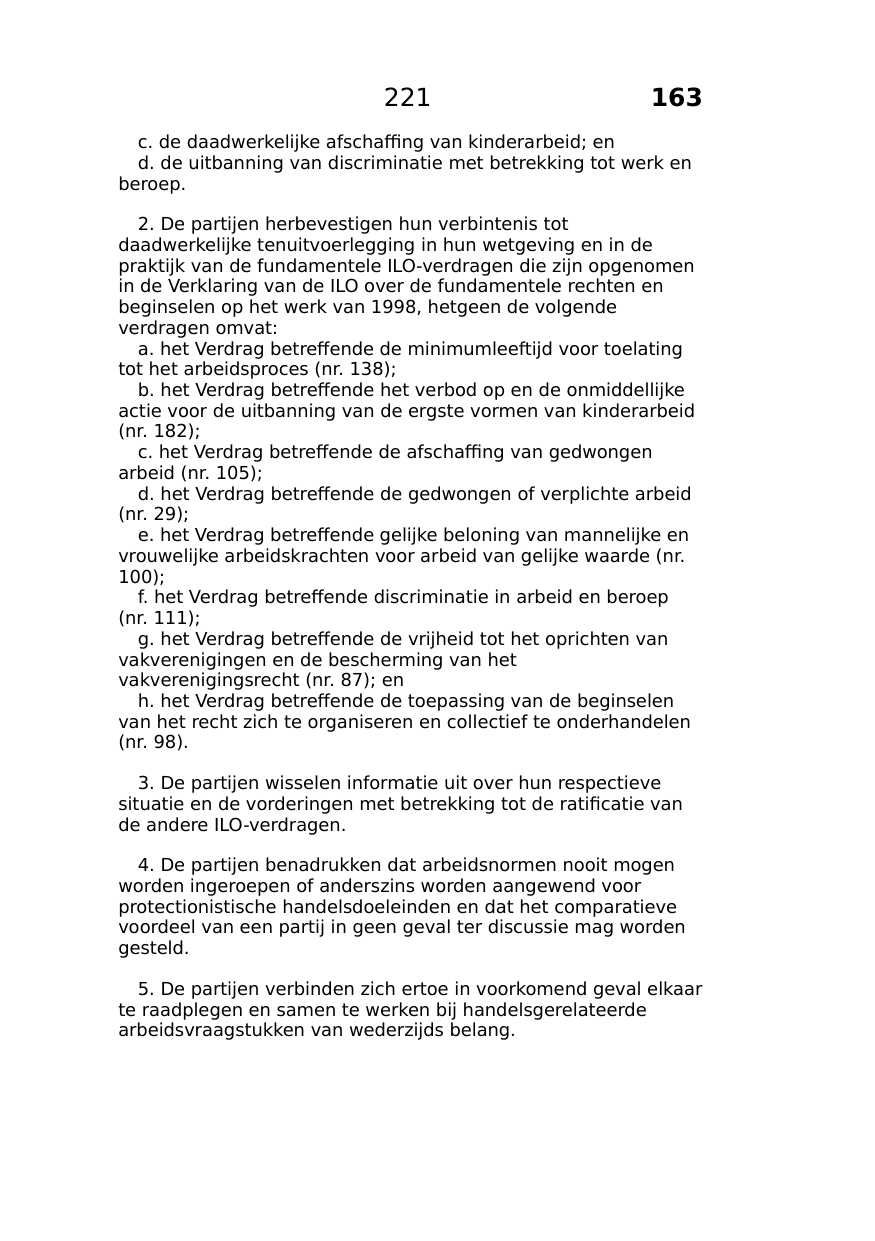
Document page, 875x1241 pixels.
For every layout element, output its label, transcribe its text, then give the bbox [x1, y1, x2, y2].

text g. het Verdrag betreffende de vrijheid tot het oprichten van vakverenigingen en de bescherming van het vakverenigingsrecht (nr. 87); en [118, 629, 703, 691]
text e. het Verdrag betreffende gelijke beloning van mannelijke en vrouwelijke arbeidskrachten voor arbeid van gelijke waarde (nr. 100); [118, 525, 703, 587]
text d. het Verdrag betreffende de gedwongen of verplichte arbeid (nr. 29); [118, 483, 703, 525]
text c. het Verdrag betreffende de afschaffing van gedwongen arbeid (nr. 105); [118, 442, 703, 483]
text d. de uitbanning van discriminatie met betrekking tot werk en beroep. [118, 153, 703, 194]
text 3. De partijen wisselen informatie uit over hun respectieve situatie en de vorderingen met betrekking tot de ratificatie van de andere ILO-verdragen. [118, 773, 703, 835]
text 2. De partijen herbevestigen hun verbintenis tot daadwerkelijke tenuitvoerlegging in hun wetgeving en in de praktijk van de fundamentele ILO-verdragen die zijn opgenomen in de Verklaring van de ILO over de fundamentele rechten en beginselen op het werk van 1998, hetgeen de volgende verdragen omvat: [118, 214, 703, 338]
text b. het Verdrag betreffende het verbod op en de onmiddellijke actie voor de uitbanning van de ergste vormen van kinderarbeid (nr. 182); [118, 380, 703, 442]
text f. het Verdrag betreffende discriminatie in arbeid en beroep (nr. 111); [118, 587, 703, 629]
text h. het Verdrag betreffende de toepassing van de beginselen van het recht zich te organiseren en collectief te onderhandelen (nr. 98). [118, 691, 703, 753]
text 5. De partijen verbinden zich ertoe in voorkomend geval elkaar te raadplegen en samen te werken bij handelsgerelateerde arbeidsvraagstukken van wederzijds belang. [118, 979, 703, 1041]
text c. de daadwerkelijke afschaffing van kinderarbeid; en [118, 132, 703, 153]
text a. het Verdrag betreffende de minimumleeftijd voor toelating tot het arbeidsproces (nr. 138); [118, 338, 703, 380]
text 4. De partijen benadrukken dat arbeidsnormen nooit mogen worden ingeroepen of anderszins worden aangewend voor protectionistische handelsdoeleinden en dat het comparatieve voordeel van een partij in geen geval ter discussie mag worden gesteld. [118, 855, 703, 959]
